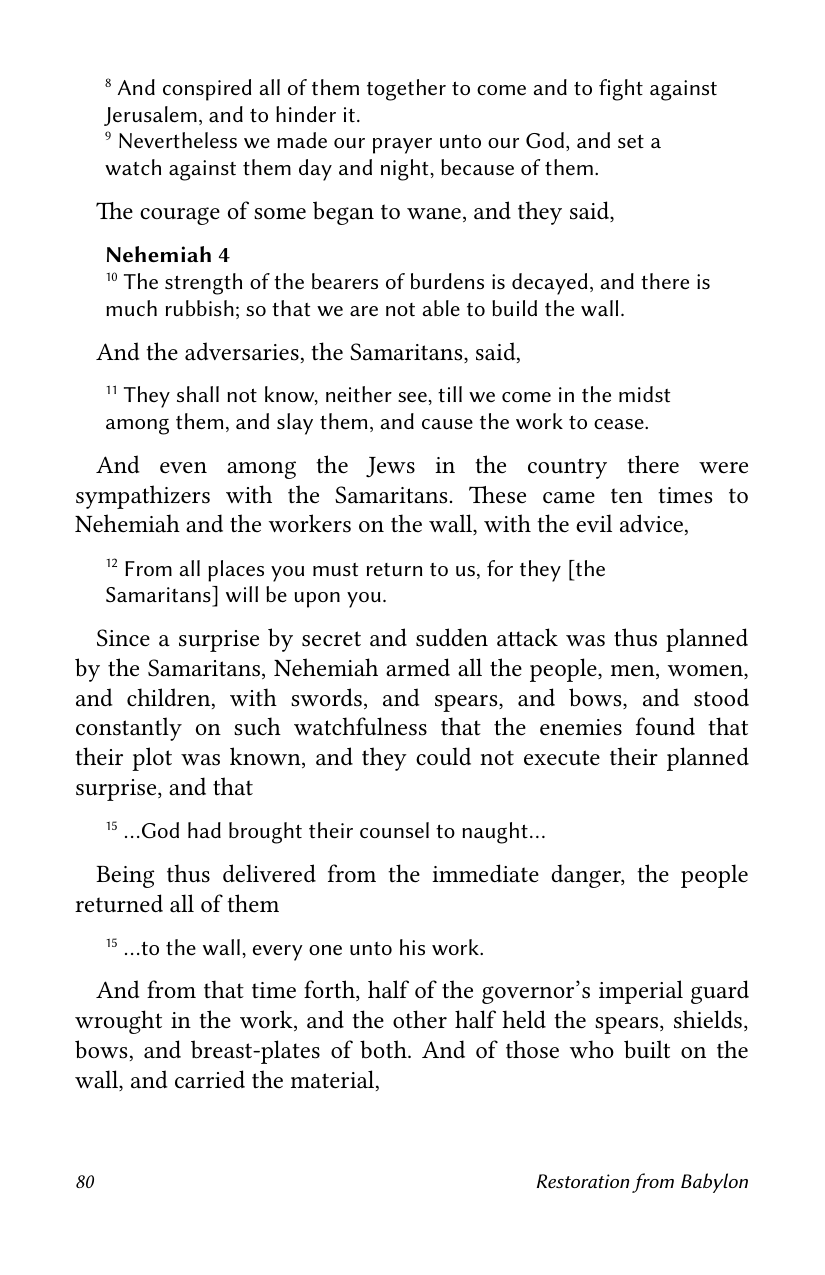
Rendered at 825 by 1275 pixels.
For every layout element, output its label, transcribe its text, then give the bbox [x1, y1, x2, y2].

text And the adversaries, the Samaritans, said, [75, 337, 750, 366]
text Since a surprise by secret and sudden attack was thus planned by the Samaritans, Nehemiah armed all the people, men, women, and children, with swords, and spears, and bows, and stood constantly on such watchfulness that the enemies found that their plot was known, and they could not execute their planned surprise, and that [75, 624, 750, 802]
text Nehemiah 4 [105, 242, 750, 268]
text 9 Nevertheless we made our prayer unto our God, and set a watch against them day and night, because of them. [105, 128, 720, 181]
text 8 And conspired all of them together to come and to fight against Jerusalem, and to hinder it. [105, 75, 720, 128]
text 15 ...to the wall, every one unto his work. [105, 934, 720, 961]
text Being thus delivered from the immediate danger, the people returned all of them [75, 860, 750, 918]
text 10 The strength of the bearers of burdens is decayed, and there is much rubbish; so that we are not able to build the wall. [105, 269, 720, 322]
text The courage of some began to wane, and they said, [75, 197, 750, 225]
text And even among the Jews in the country there were sympathizers with the Samaritans. These came ten times to Nehemiah and the workers on the wall, with the evil advice, [75, 451, 750, 539]
text 11 They shall not know, neither see, till we come in the midst among them, and slay them, and cause the work to cease. [105, 382, 720, 435]
text 15 ...God had brought their counsel to naught… [105, 818, 720, 844]
text And from that time forth, half of the governor’s imperial guard wrought in the work, and the other half held the spears, shields, bows, and breast-plates of both. And of those who built on the wall, and carried the material, [75, 976, 750, 1094]
text 12 From all places you must return to us, for they [the Samaritans] will be upon you. [105, 555, 720, 608]
